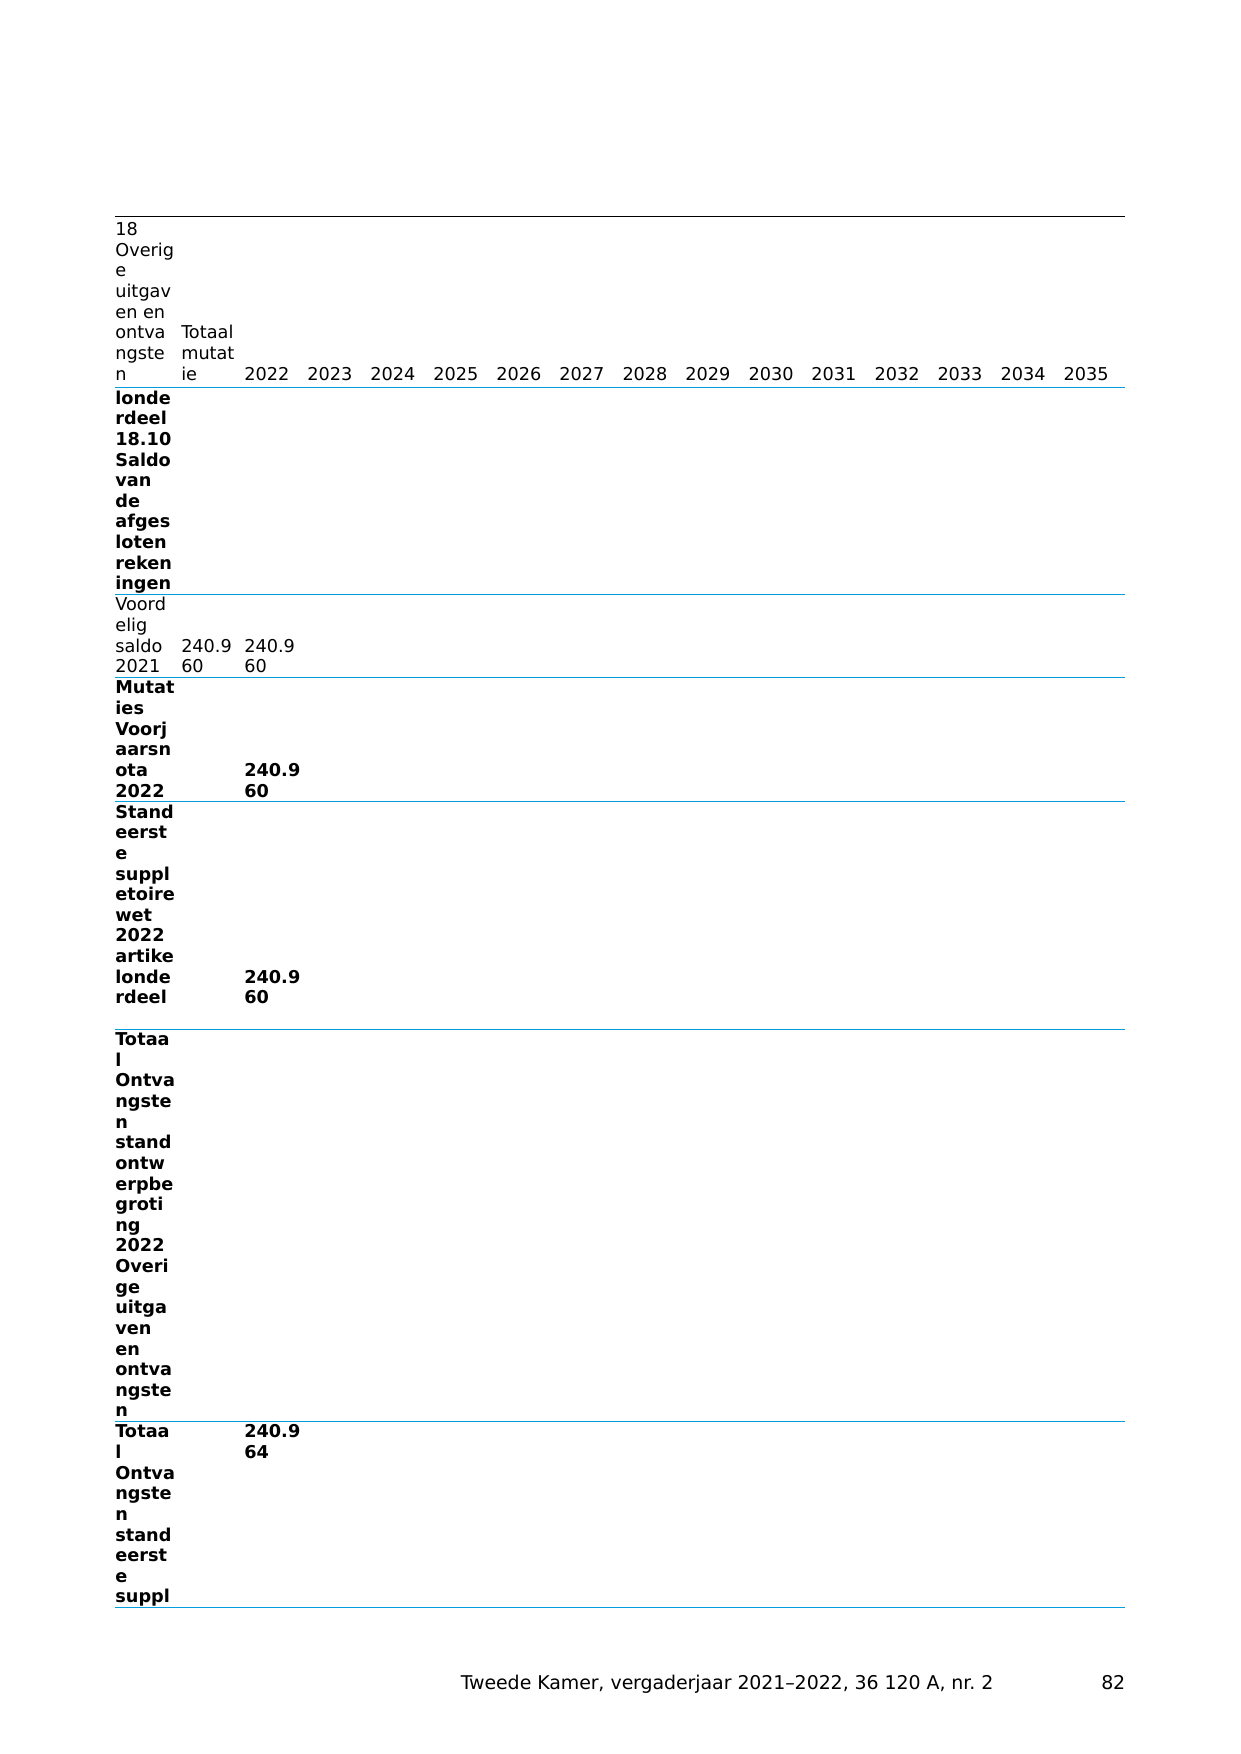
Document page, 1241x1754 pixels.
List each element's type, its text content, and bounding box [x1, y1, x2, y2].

table_cell londerdeel 18.10 Saldo van de afgesloten rekeningen [115, 388, 178, 594]
table_cell [934, 802, 997, 1008]
table_cell [493, 1008, 556, 1028]
table_cell [430, 1030, 493, 1421]
table_cell [998, 388, 1060, 594]
table_cell [556, 1422, 619, 1607]
table_cell 2029 [682, 217, 745, 387]
table_cell 240.960 [241, 595, 304, 677]
table_cell [430, 802, 493, 1008]
table_cell 2022 [241, 217, 304, 387]
table_cell [367, 1422, 430, 1607]
table_cell 2031 [808, 217, 871, 387]
table_cell Totaal Ontvangsten stand eerste suppl [115, 1422, 178, 1607]
table_cell 240.960 [241, 802, 304, 1008]
table_cell [304, 388, 367, 594]
table_cell [178, 802, 241, 1008]
table_cell [934, 1030, 997, 1421]
table_cell [178, 1422, 241, 1607]
table_cell [998, 1422, 1060, 1607]
table_cell Stand eerste suppletoire wet 2022 artikelonderdeel [115, 802, 178, 1008]
table_cell [430, 388, 493, 594]
table_cell [745, 678, 808, 801]
table_cell 2025 [430, 217, 493, 387]
table_cell [998, 802, 1060, 1008]
table_cell 2030 [745, 217, 808, 387]
table_cell [934, 678, 997, 801]
table_cell 2023 [304, 217, 367, 387]
table_cell [808, 802, 871, 1008]
table_cell [619, 1030, 682, 1421]
table_cell [934, 1422, 997, 1607]
table_cell Totaal Ontvangsten stand ontwerpbegroting 2022 Overige uitgaven en ontvangsten [115, 1030, 178, 1421]
table_cell 2032 [871, 217, 934, 387]
table_cell [430, 1008, 493, 1028]
table_cell [619, 1422, 682, 1607]
table_cell [745, 1422, 808, 1607]
table_cell 240.960 [178, 595, 241, 677]
table_cell [304, 678, 367, 801]
table_cell [1060, 802, 1125, 1008]
table_cell [493, 802, 556, 1008]
table_cell [115, 1008, 178, 1028]
table_cell [241, 388, 304, 594]
table_cell [1060, 595, 1125, 677]
table_cell [871, 802, 934, 1008]
table_cell 240.964 [241, 1422, 304, 1607]
table_cell [871, 595, 934, 677]
table_cell [304, 1422, 367, 1607]
table_cell [430, 595, 493, 677]
table_cell 2035 [1060, 217, 1125, 387]
table_cell [682, 595, 745, 677]
table_cell Totaal mutatie [178, 217, 241, 387]
table_cell [808, 595, 871, 677]
table_cell [1060, 388, 1125, 594]
table_cell [934, 1008, 997, 1028]
table_cell [178, 678, 241, 801]
table_cell [367, 1008, 430, 1028]
table_cell [808, 678, 871, 801]
table_header Tabel 18 [115, 191, 1125, 216]
table_cell [808, 388, 871, 594]
table_cell [430, 1422, 493, 1607]
table_cell [1060, 1030, 1125, 1421]
table_cell [367, 595, 430, 677]
table_cell [998, 678, 1060, 801]
table_cell 240.960 [241, 678, 304, 801]
table_cell [745, 388, 808, 594]
table_cell [430, 678, 493, 801]
table_cell [682, 388, 745, 594]
table_cell [556, 802, 619, 1008]
table_cell [367, 1030, 430, 1421]
table_cell [241, 1030, 304, 1421]
table_cell [871, 1422, 934, 1607]
table_cell [619, 678, 682, 801]
table_cell [556, 678, 619, 801]
table_cell [493, 388, 556, 594]
table_cell [745, 595, 808, 677]
table_cell [556, 388, 619, 594]
table_cell [682, 1030, 745, 1421]
table_cell [493, 595, 556, 677]
table_cell [178, 1008, 241, 1028]
table_cell [619, 802, 682, 1008]
table_cell [871, 388, 934, 594]
table_cell Voordelig saldo 2021 [115, 595, 178, 677]
table_cell [745, 1030, 808, 1421]
table_cell [682, 678, 745, 801]
table_cell [367, 802, 430, 1008]
table_cell [934, 595, 997, 677]
table_cell [304, 802, 367, 1008]
table_cell [619, 1008, 682, 1028]
table_cell 2028 [619, 217, 682, 387]
table_cell [241, 1008, 304, 1028]
table_cell [556, 1030, 619, 1421]
table_cell 2026 [493, 217, 556, 387]
table_cell 2024 [367, 217, 430, 387]
table_cell [682, 1008, 745, 1028]
table_cell [493, 678, 556, 801]
table_cell [619, 595, 682, 677]
table_cell [998, 1008, 1060, 1028]
table_cell [367, 388, 430, 594]
table_cell [367, 678, 430, 801]
table_cell [808, 1030, 871, 1421]
table_cell [871, 1030, 934, 1421]
table_cell [871, 678, 934, 801]
table_cell Mutaties Voorjaarsnota 2022 [115, 678, 178, 801]
table_cell [304, 1030, 367, 1421]
table_cell [871, 1008, 934, 1028]
table_cell [682, 1422, 745, 1607]
table_cell [998, 595, 1060, 677]
table_cell [178, 1030, 241, 1421]
table_cell [304, 1008, 367, 1028]
table_cell [556, 1008, 619, 1028]
table_cell [745, 802, 808, 1008]
table_cell [619, 388, 682, 594]
table_cell [808, 1008, 871, 1028]
table_cell [1060, 1008, 1125, 1028]
table_cell [682, 802, 745, 1008]
table_cell [493, 1422, 556, 1607]
table_cell [1060, 1422, 1125, 1607]
table_cell [556, 595, 619, 677]
table_cell [998, 1030, 1060, 1421]
table_cell 2034 [998, 217, 1060, 387]
table_cell [808, 1422, 871, 1607]
table_cell 2027 [556, 217, 619, 387]
table_cell [745, 1008, 808, 1028]
table_cell [304, 595, 367, 677]
table_cell [493, 1030, 556, 1421]
table_cell [178, 388, 241, 594]
table_cell 2033 [934, 217, 997, 387]
table_cell [934, 388, 997, 594]
table_cell 18 Overige uitgaven en ontvangsten [115, 217, 178, 387]
table_cell [1060, 678, 1125, 801]
